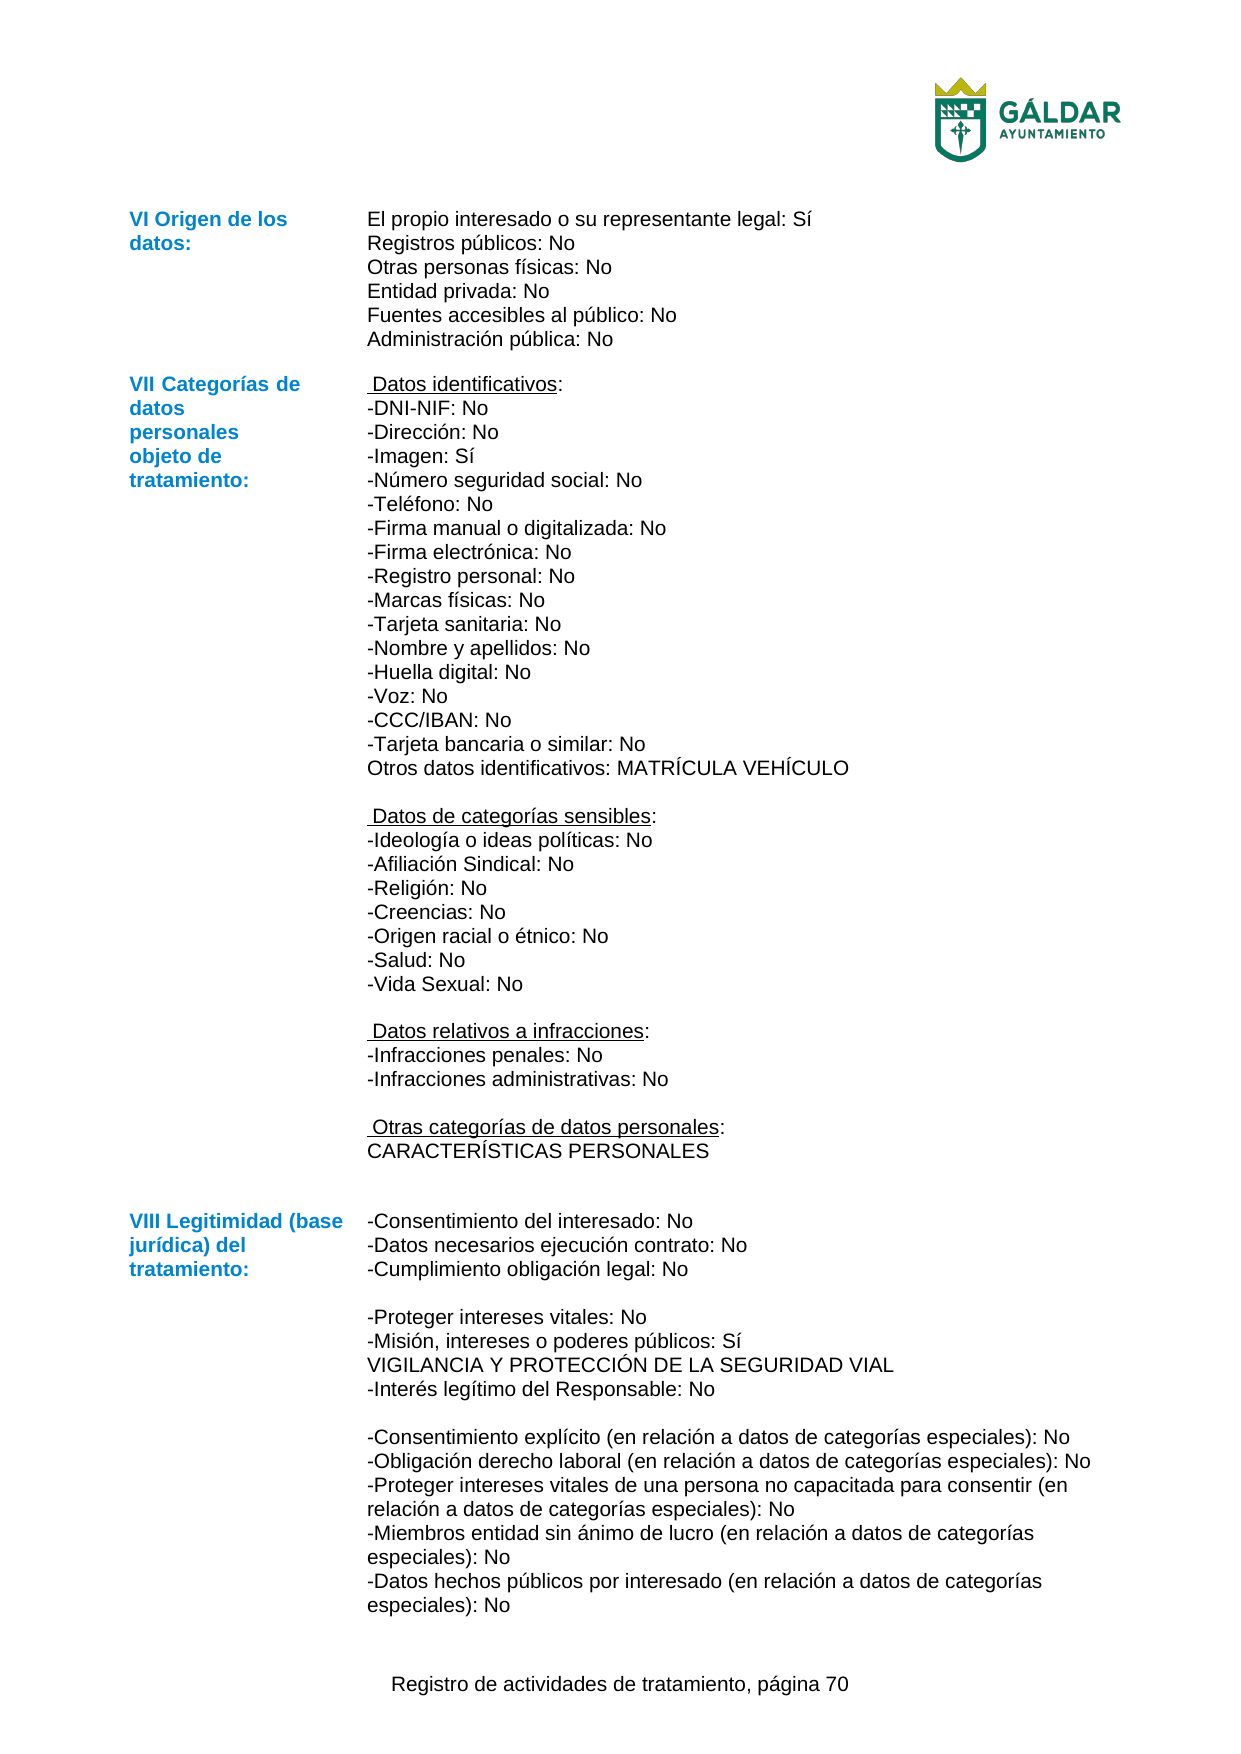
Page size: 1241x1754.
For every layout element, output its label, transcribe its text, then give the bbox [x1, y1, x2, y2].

table_header VI Origen de los datos: [108, 206, 355, 361]
table_header El propio interesado o su representante legal: Sí Registros públicos: No Otras personas físicas: No Entidad privada: No Fuentes accesibles al público: No Administración pública: No [355, 206, 1131, 361]
table_cell Datos identificativos: -DNI-NIF: No -Dirección: No -Imagen: Sí -Número seguridad social: No -Teléfono: No -Firma manual o digitalizada: No -Firma electrónica: No -Registro personal: No -Marcas físicas: No -Tarjeta sanitaria: No -Nombre y apellidos: No -Huella digital: No -Voz: No -CCC/IBAN: No -Tarjeta bancaria o similar: No Otros datos identificativos: MATRÍCULA VEHÍCULO Datos de categorías sensibles: -Ideología o ideas políticas: No -Afiliación Sindical: No -Religión: No -Creencias: No -Origen racial o étnico: No -Salud: No -Vida Sexual: No Datos relativos a infracciones: -Infracciones penales: No -Infracciones administrativas: No Otras categorías de datos personales: CARACTERÍSTICAS PERSONALES [355, 361, 1131, 1186]
table_cell -Consentimiento del interesado: No -Datos necesarios ejecución contrato: No -Cumplimiento obligación legal: No -Proteger intereses vitales: No -Misión, intereses o poderes públicos: Sí VIGILANCIA Y PROTECCIÓN DE LA SEGURIDAD VIAL -Interés legítimo del Responsable: No -Consentimiento explícito (en relación a datos de categorías especiales): No -Obligación derecho laboral (en relación a datos de categorías especiales): No -Proteger intereses vitales de una persona no capacitada para consentir (en relación a datos de categorías especiales): No -Miembros entidad sin ánimo de lucro (en relación a datos de categorías especiales): No -Datos hechos públicos por interesado (en relación a datos de categorías especiales): No [355, 1186, 1131, 1617]
picture [932, 75, 1122, 164]
table_cell VIII Legitimidad (base jurídica) del tratamiento: [108, 1186, 355, 1617]
table_cell VII Categorías de datos personales objeto de tratamiento: [108, 361, 355, 1186]
